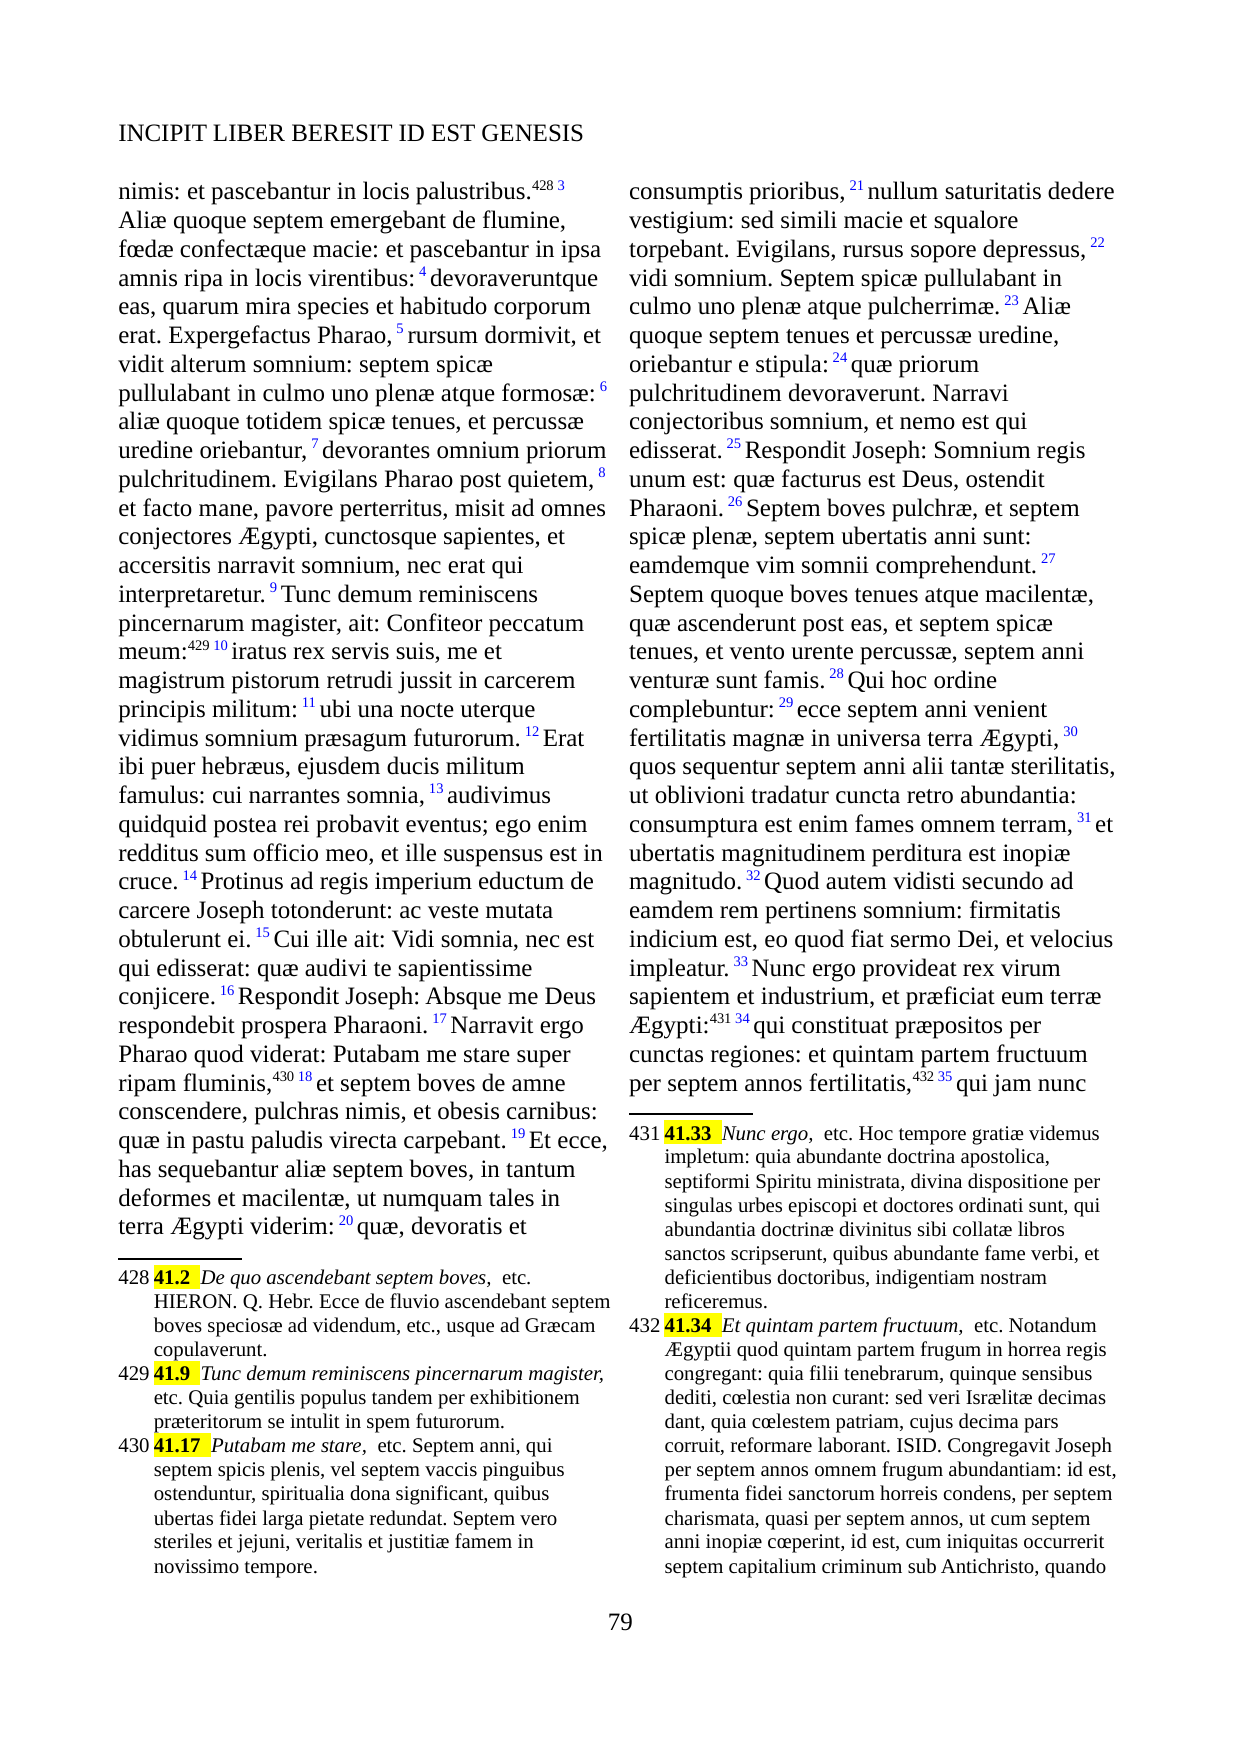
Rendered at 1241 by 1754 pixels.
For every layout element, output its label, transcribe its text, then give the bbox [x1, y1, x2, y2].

text 41.33 Nunc ergo, etc. Hoc tempore gratiæ videmus impletum: quia abundante doctrina apostolica, septiformi Spiritu ministrata, divina dispositione per singulas urbes episcopi et doctores ordinati sunt, qui abundantia doctrinæ divinitus sibi collatæ libros sanctos scripserunt, quibus abundante fame verbi, et deficientibus doctoribus, indigentiam nostram reficeremus. [629, 1120, 1122, 1313]
text 41.34 Et quintam partem fructuum, etc. Notandum Ægyptii quod quintam partem frugum in horrea regis congregant: quia filii tenebrarum, quinque sensibus dediti, cœlestia non curant: sed veri Isrælitæ decimas dant, quia cœlestem patriam, cujus decima pars corruit, reformare laborant. ISID. Congregavit Joseph per septem annos omnem frugum abundantiam: id est, frumenta fidei sanctorum horreis condens, per septem charismata, quasi per septem annos, ut cum septem anni inopiæ cœperint, id est, cum iniquitas occurrerit septem capitalium criminum sub Antichristo, quando [629, 1313, 1122, 1578]
text 41.17 Putabam me stare, etc. Septem anni, qui septem spicis plenis, vel septem vaccis pinguibus ostenduntur, spiritualia dona significant, quibus ubertas fidei larga pietate redundat. Septem vero steriles et jejuni, veritalis et justitiæ famem in novissimo tempore. [118, 1433, 611, 1578]
text 41.9 Tunc demum reminiscens pincernarum magister, etc. Quia gentilis populus tandem per exhibitionem præteritorum se intulit in spem futurorum. [118, 1361, 611, 1433]
text nimis: et pascebantur in locis palustribus. 3 Aliæ quoque septem emergebant de flumine, fœdæ confectæque macie: et pascebantur in ipsa amnis ripa in locis virentibus: 4 devoraveruntque eas, quarum mira species et habitudo corporum erat. Expergefactus Pharao, 5 rursum dormivit, et vidit alterum somnium: septem spicæ pullulabant in culmo uno plenæ atque formosæ: 6 aliæ quoque totidem spicæ tenues, et percussæ uredine oriebantur, 7 devorantes omnium priorum pulchritudinem. Evigilans Pharao post quietem, 8 et facto mane, pavore perterritus, misit ad omnes conjectores Ægypti, cunctosque sapientes, et accersitis narravit somnium, nec erat qui interpretaretur. 9 Tunc demum reminiscens pincernarum magister, ait: Confiteor peccatum meum: 10 iratus rex servis suis, me et magistrum pistorum retrudi jussit in carcerem principis militum: 11 ubi una nocte uterque vidimus somnium præsagum futurorum. 12 Erat ibi puer hebræus, ejusdem ducis militum famulus: cui narrantes somnia, 13 audivimus quidquid postea rei probavit eventus; ego enim redditus sum officio meo, et ille suspensus est in cruce. 14 Protinus ad regis imperium eductum de carcere Joseph totonderunt: ac veste mutata obtulerunt ei. 15 Cui ille ait: Vidi somnia, nec est qui edisserat: quæ audivi te sapientissime conjicere. 16 Respondit Joseph: Absque me Deus respondebit prospera Pharaoni. 17 Narravit ergo Pharao quod viderat: Putabam me stare super ripam fluminis, 18 et septem boves de amne conscendere, pulchras nimis, et obesis carnibus: quæ in pastu paludis virecta carpebant. 19 Et ecce, has sequebantur aliæ septem boves, in tantum deformes et macilentæ, ut numquam tales in terra Ægypti viderim: 20 quæ, devoratis et [118, 176, 611, 1240]
text consumptis prioribus, 21 nullum saturitatis dedere vestigium: sed simili macie et squalore torpebant. Evigilans, rursus sopore depressus, 22 vidi somnium. Septem spicæ pullulabant in culmo uno plenæ atque pulcherrimæ. 23 Aliæ quoque septem tenues et percussæ uredine, oriebantur e stipula: 24 quæ priorum pulchritudinem devoraverunt. Narravi conjectoribus somnium, et nemo est qui edisserat. 25 Respondit Joseph: Somnium regis unum est: quæ facturus est Deus, ostendit Pharaoni. 26 Septem boves pulchræ, et septem spicæ plenæ, septem ubertatis anni sunt: eamdemque vim somnii comprehendunt. 27 Septem quoque boves tenues atque macilentæ, quæ ascenderunt post eas, et septem spicæ tenues, et vento urente percussæ, septem anni venturæ sunt famis. 28 Qui hoc ordine complebuntur: 29 ecce septem anni venient fertilitatis magnæ in universa terra Ægypti, 30 quos sequentur septem anni alii tantæ sterilitatis, ut oblivioni tradatur cuncta retro abundantia: consumptura est enim fames omnem terram, 31 et ubertatis magnitudinem perditura est inopiæ magnitudo. 32 Quod autem vidisti secundo ad eamdem rem pertinens somnium: firmitatis indicium est, eo quod fiat sermo Dei, et velocius impleatur. 33 Nunc ergo provideat rex virum sapientem et industrium, et præficiat eum terræ Ægypti: 34 qui constituat præpositos per cunctas regiones: et quintam partem fructuum per septem annos fertilitatis, 35 qui jam nunc [629, 176, 1122, 1096]
text 41.2 De quo ascendebant septem boves, etc. HIERON. Q. Hebr. Ecce de fluvio ascendebant septem boves speciosæ ad videndum, etc., usque ad Græcam copulaverunt. [118, 1265, 611, 1361]
